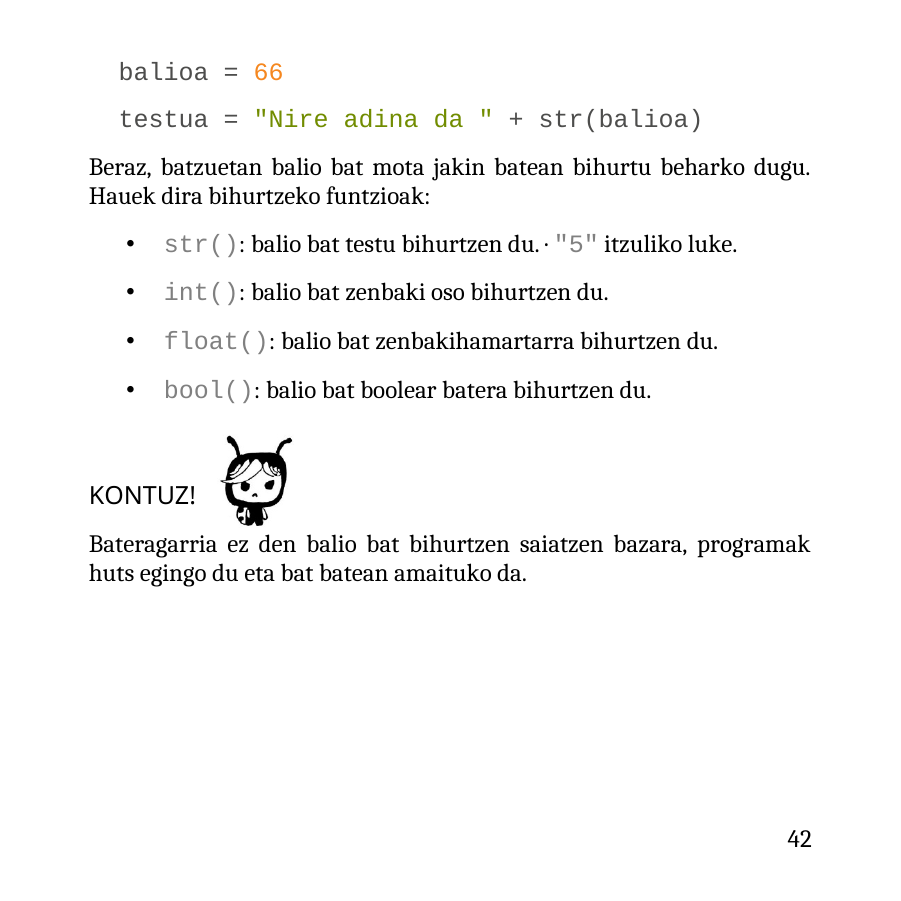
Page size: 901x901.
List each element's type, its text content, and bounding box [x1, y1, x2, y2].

list bool(): balio bat boolear batera bihurtzen du. [126, 376, 811, 406]
text Beraz, batzuetan balio bat mota jakin batean bihurtu beharko dugu. Hauek dira bihurtzeko funtzioak: [89, 153, 811, 211]
text balioa = 66 [118, 59, 811, 87]
list float(): balio bat zenbakihamartarra bihurtzen du. [126, 327, 811, 357]
picture [217, 428, 302, 530]
text [302, 477, 811, 511]
text testua = "Nire adina da " + str(balioa) [118, 106, 811, 134]
text Bateragarria ez den balio bat bihurtzen saiatzen bazara, programak huts egingo du eta bat batean amaituko da. [89, 530, 811, 588]
list int(): balio bat zenbaki oso bihurtzen du. [126, 278, 811, 308]
text KONTUZ! [89, 477, 217, 511]
list str(): balio bat testu bihurtzen du. · "5" itzuliko luke. [126, 229, 811, 259]
